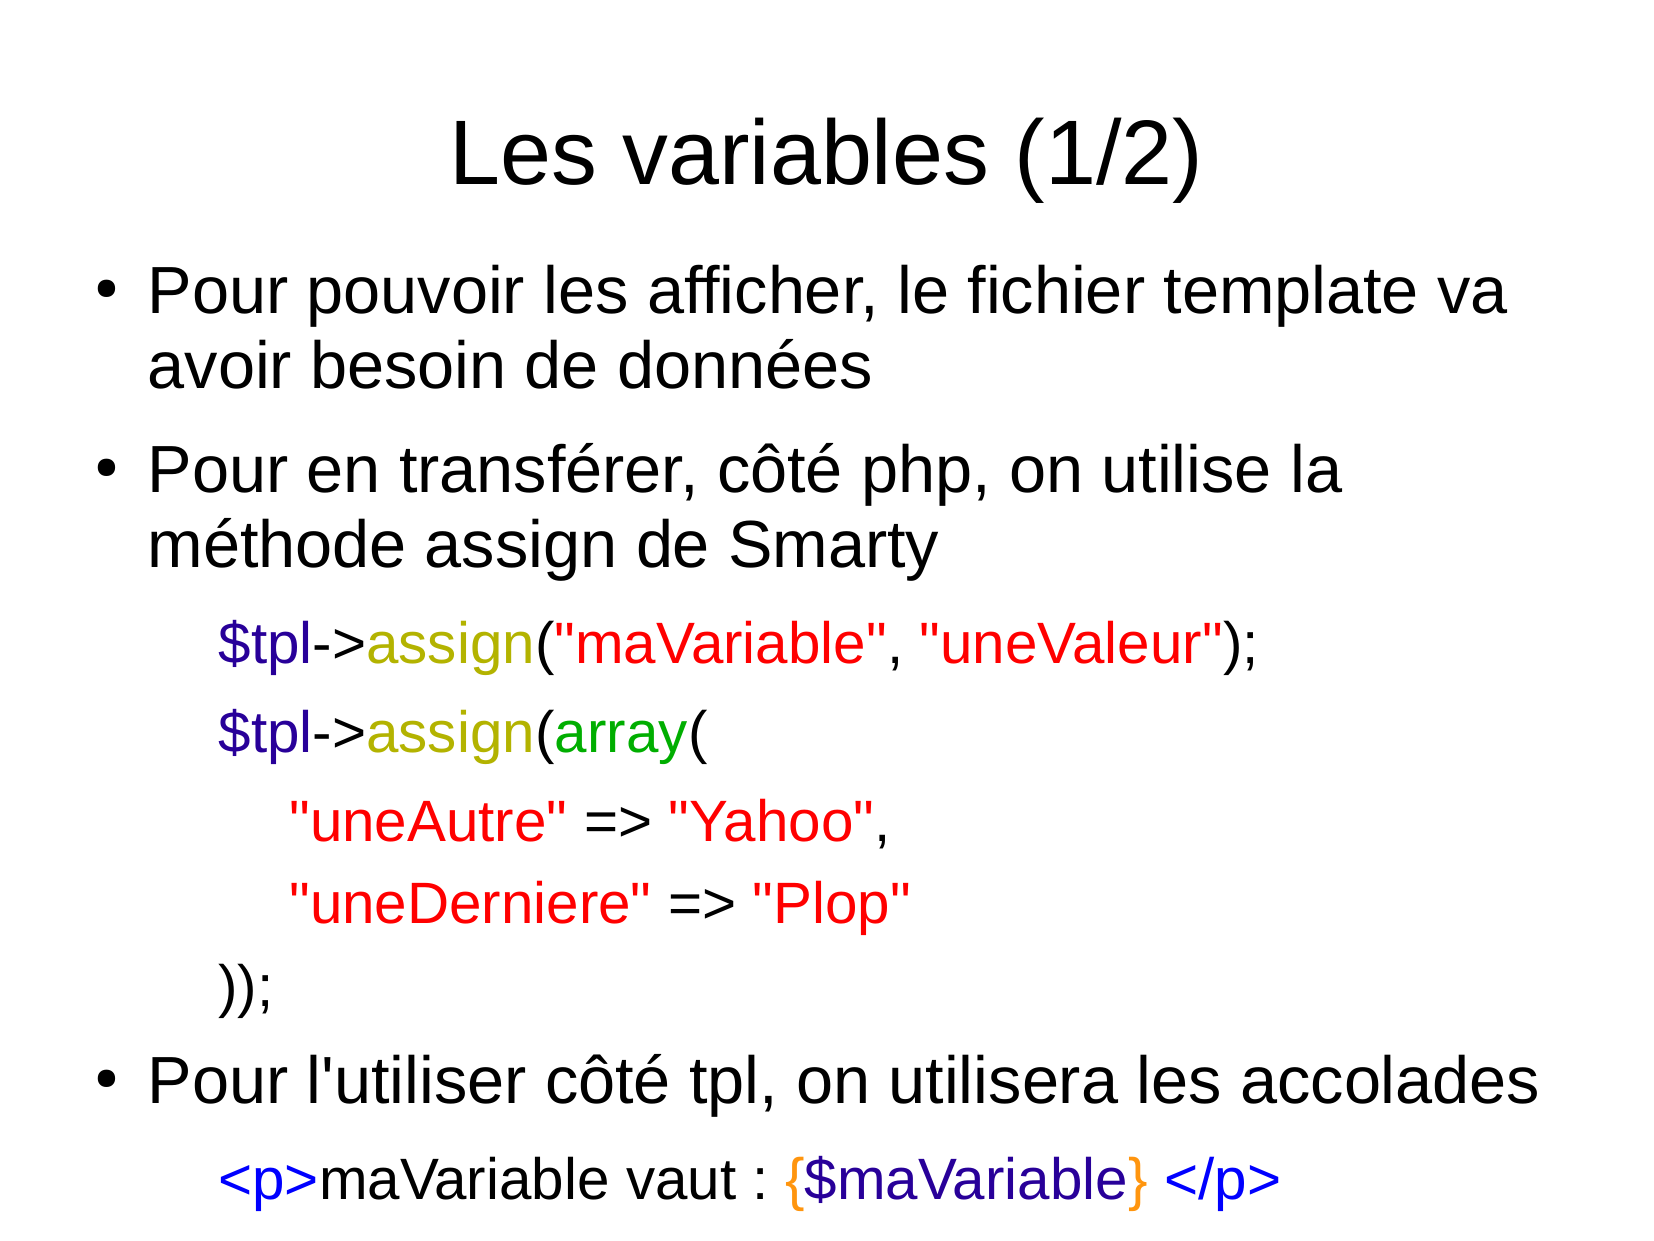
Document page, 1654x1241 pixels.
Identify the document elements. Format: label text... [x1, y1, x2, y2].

list Pour pouvoir les afficher, le fichier template va avoir besoin de données Pour en transférer, côté php, on utilise la méthode assign de Smarty $tpl->assign("maVariable", "uneValeur"); $tpl->assign(array( "uneAutre" => "Yahoo", "uneDerniere" => "Plop" )); Pour l'utiliser côté tpl, on utilisera les accolades <p>maVariable vaut : {$maVariable} </p> [76, 253, 1565, 1211]
title Les variables (1/2) [82, 49, 1571, 257]
